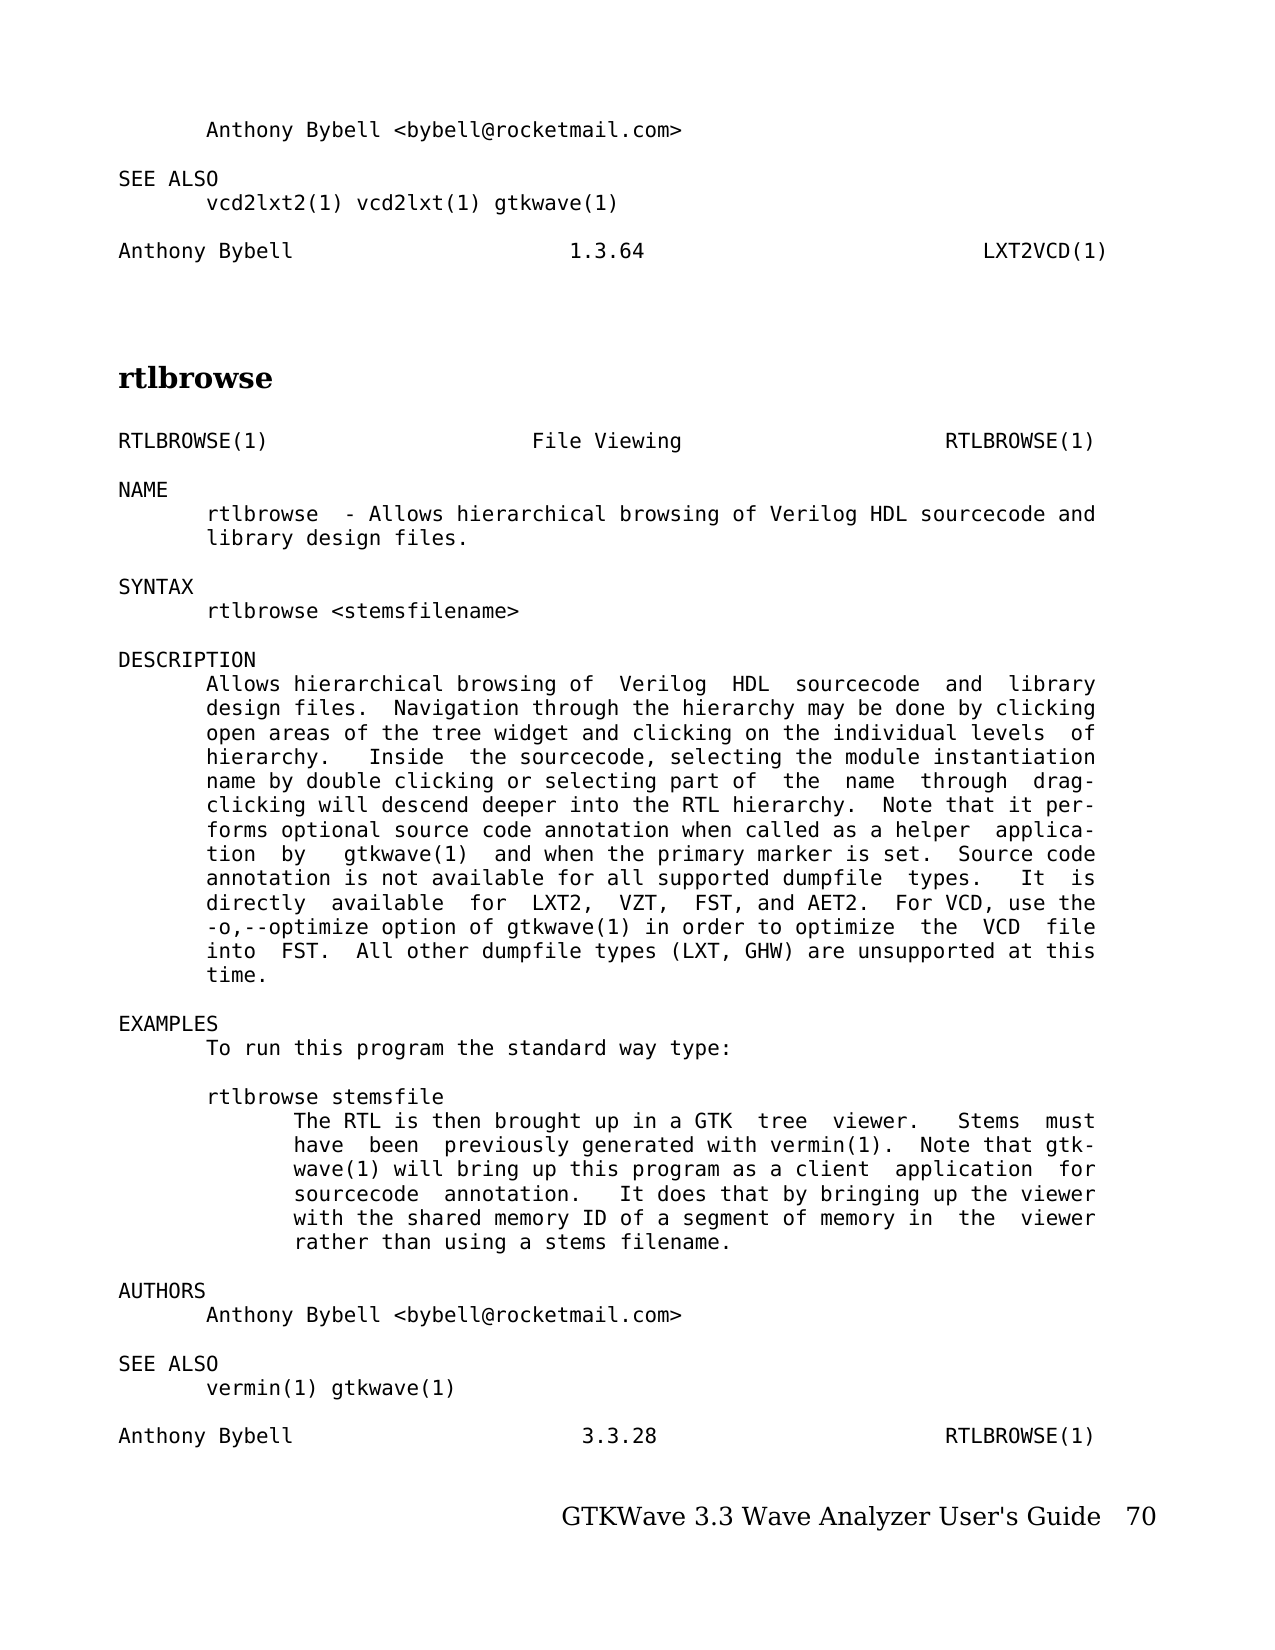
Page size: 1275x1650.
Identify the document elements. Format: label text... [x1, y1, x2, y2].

text name by double clicking or selecting part of the name through drag- [118, 769, 1157, 793]
text AUTHORS [118, 1279, 1157, 1303]
text rtlbrowse <stemsfilename> [118, 599, 1157, 623]
text rtlbrowse - Allows hierarchical browsing of Verilog HDL sourcecode and [118, 502, 1157, 526]
text design files. Navigation through the hierarchy may be done by clicking [118, 696, 1157, 721]
text hierarchy. Inside the sourcecode, selecting the module instantiation [118, 745, 1157, 769]
text The RTL is then brought up in a GTK tree viewer. Stems must [118, 1109, 1157, 1133]
text Allows hierarchical browsing of Verilog HDL sourcecode and library [118, 672, 1157, 696]
text -o,--optimize option of gtkwave(1) in order to optimize the VCD file [118, 915, 1157, 939]
text vermin(1) gtkwave(1) [118, 1376, 1157, 1400]
text EXAMPLES [118, 1012, 1157, 1036]
text vcd2lxt2(1) vcd2lxt(1) gtkwave(1) [118, 191, 1157, 215]
text Anthony Bybell <bybell@rocketmail.com> [118, 1303, 1157, 1327]
text wave(1) will bring up this program as a client application for [118, 1157, 1157, 1182]
text forms optional source code annotation when called as a helper applica- [118, 818, 1157, 842]
text Anthony Bybell <bybell@rocketmail.com> [118, 118, 1157, 142]
text time. [118, 963, 1157, 988]
text SEE ALSO [118, 1352, 1157, 1376]
text library design files. [118, 526, 1157, 551]
text open areas of the tree widget and clicking on the individual levels of [118, 721, 1157, 745]
text directly available for LXT2, VZT, FST, and AET2. For VCD, use the [118, 891, 1157, 915]
text rtlbrowse [118, 361, 1157, 395]
text sourcecode annotation. It does that by bringing up the viewer [118, 1182, 1157, 1206]
text into FST. All other dumpfile types (LXT, GHW) are unsupported at this [118, 939, 1157, 963]
text SYNTAX [118, 575, 1157, 599]
text RTLBROWSE(1) File Viewing RTLBROWSE(1) [118, 429, 1157, 454]
text clicking will descend deeper into the RTL hierarchy. Note that it per- [118, 793, 1157, 818]
text Anthony Bybell 3.3.28 RTLBROWSE(1) [118, 1424, 1157, 1449]
text SEE ALSO [118, 167, 1157, 191]
text have been previously generated with vermin(1). Note that gtk- [118, 1133, 1157, 1157]
text To run this program the standard way type: [118, 1036, 1157, 1060]
text rtlbrowse stemsfile [118, 1085, 1157, 1109]
text rather than using a stems filename. [118, 1230, 1157, 1254]
text tion by gtkwave(1) and when the primary marker is set. Source code [118, 842, 1157, 866]
text DESCRIPTION [118, 648, 1157, 672]
text annotation is not available for all supported dumpfile types. It is [118, 866, 1157, 891]
text Anthony Bybell 1.3.64 LXT2VCD(1) [118, 239, 1157, 264]
text with the shared memory ID of a segment of memory in the viewer [118, 1206, 1157, 1230]
text NAME [118, 478, 1157, 502]
